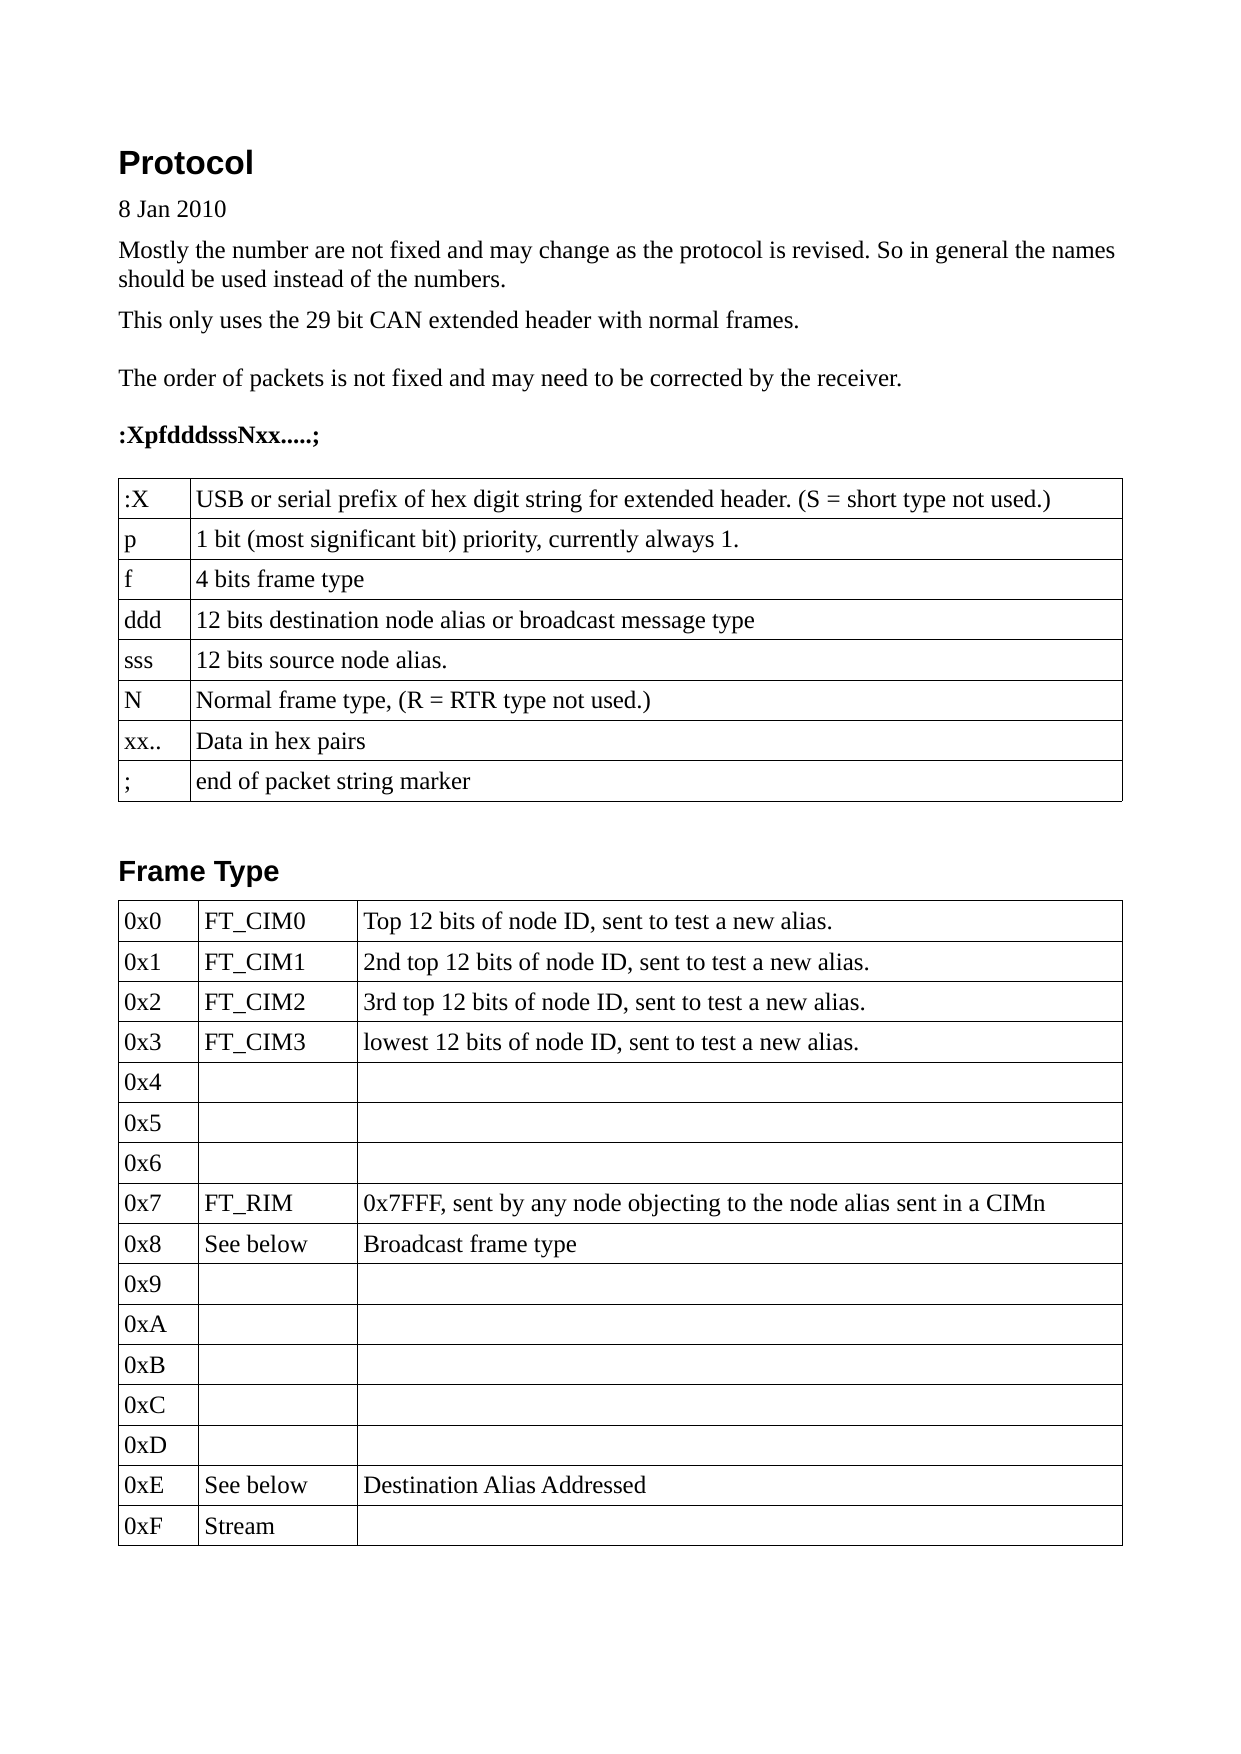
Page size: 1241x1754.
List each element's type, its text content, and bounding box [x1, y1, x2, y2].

table_cell p [119, 519, 190, 559]
table_cell 2nd top 12 bits of node ID, sent to test a new alias. [358, 942, 1122, 981]
table_cell 0x9 [119, 1264, 198, 1303]
table_cell Broadcast frame type [358, 1224, 1122, 1263]
table_header Top 12 bits of node ID, sent to test a new alias. [358, 901, 1122, 941]
table_cell 0xB [119, 1345, 198, 1384]
table_cell 1 bit (most significant bit) priority, currently always 1. [191, 519, 1122, 559]
table_cell sss [119, 640, 190, 679]
table_cell lowest 12 bits of node ID, sent to test a new alias. [358, 1022, 1122, 1062]
table_cell N [119, 681, 190, 720]
table_cell See below [199, 1466, 357, 1505]
table_header USB or serial prefix of hex digit string for extended header. (S = short type not used.) [191, 479, 1122, 518]
text 8 Jan 2010 [118, 194, 1122, 223]
table_cell xx.. [119, 721, 190, 760]
table_cell FT_CIM2 [199, 982, 357, 1021]
table_cell [199, 1305, 357, 1344]
table_cell 0xC [119, 1385, 198, 1424]
table_cell [199, 1345, 357, 1384]
table_cell 0xA [119, 1305, 198, 1344]
table_cell Stream [199, 1506, 357, 1545]
table_cell 0x3 [119, 1022, 198, 1062]
table_cell 0x2 [119, 982, 198, 1021]
table_cell [358, 1143, 1122, 1183]
table_cell 0xE [119, 1466, 198, 1505]
table_cell [358, 1506, 1122, 1545]
table_cell FT_RIM [199, 1184, 357, 1223]
table_cell [358, 1063, 1122, 1102]
table_cell 0x8 [119, 1224, 198, 1263]
text :XpfdddsssNxx.....; [118, 421, 1122, 449]
text This only uses the 29 bit CAN extended header with normal frames. [118, 306, 1122, 334]
table_cell 4 bits frame type [191, 560, 1122, 599]
table_cell FT_CIM1 [199, 942, 357, 981]
table_cell 0x1 [119, 942, 198, 981]
text The order of packets is not fixed and may need to be corrected by the receiver. [118, 363, 1122, 392]
table_cell See below [199, 1224, 357, 1263]
table_cell [199, 1143, 357, 1183]
table_cell 12 bits source node alias. [191, 640, 1122, 679]
table_cell [358, 1305, 1122, 1344]
table_cell 12 bits destination node alias or broadcast message type [191, 600, 1122, 639]
table_cell [358, 1385, 1122, 1424]
table_cell 3rd top 12 bits of node ID, sent to test a new alias. [358, 982, 1122, 1021]
table_cell [358, 1426, 1122, 1465]
text Mostly the number are not fixed and may change as the protocol is revised. So in general the names should be used instead of the numbers. [118, 236, 1122, 293]
table_cell [358, 1345, 1122, 1384]
table_header :X [119, 479, 190, 518]
table_cell [199, 1426, 357, 1465]
table_cell end of packet string marker [191, 761, 1122, 801]
table_cell Normal frame type, (R = RTR type not used.) [191, 681, 1122, 720]
table_cell 0x7FFF, sent by any node objecting to the node alias sent in a CIMn [358, 1184, 1122, 1223]
table_cell 0x7 [119, 1184, 198, 1223]
table_cell Data in hex pairs [191, 721, 1122, 760]
table_cell 0xF [119, 1506, 198, 1545]
table_cell f [119, 560, 190, 599]
table_cell Destination Alias Addressed [358, 1466, 1122, 1505]
subtitle Protocol [118, 143, 1122, 182]
table_cell [199, 1385, 357, 1424]
subtitle Frame Type [118, 854, 1122, 888]
table_cell [358, 1103, 1122, 1142]
table_cell 0x5 [119, 1103, 198, 1142]
table_cell [199, 1103, 357, 1142]
table_cell 0xD [119, 1426, 198, 1465]
table_cell 0x4 [119, 1063, 198, 1102]
table_cell ; [119, 761, 190, 801]
table_cell [199, 1264, 357, 1303]
table_header 0x0 [119, 901, 198, 941]
table_cell [199, 1063, 357, 1102]
table_cell [358, 1264, 1122, 1303]
table_cell 0x6 [119, 1143, 198, 1183]
table_header FT_CIM0 [199, 901, 357, 941]
table_cell ddd [119, 600, 190, 639]
table_cell FT_CIM3 [199, 1022, 357, 1062]
